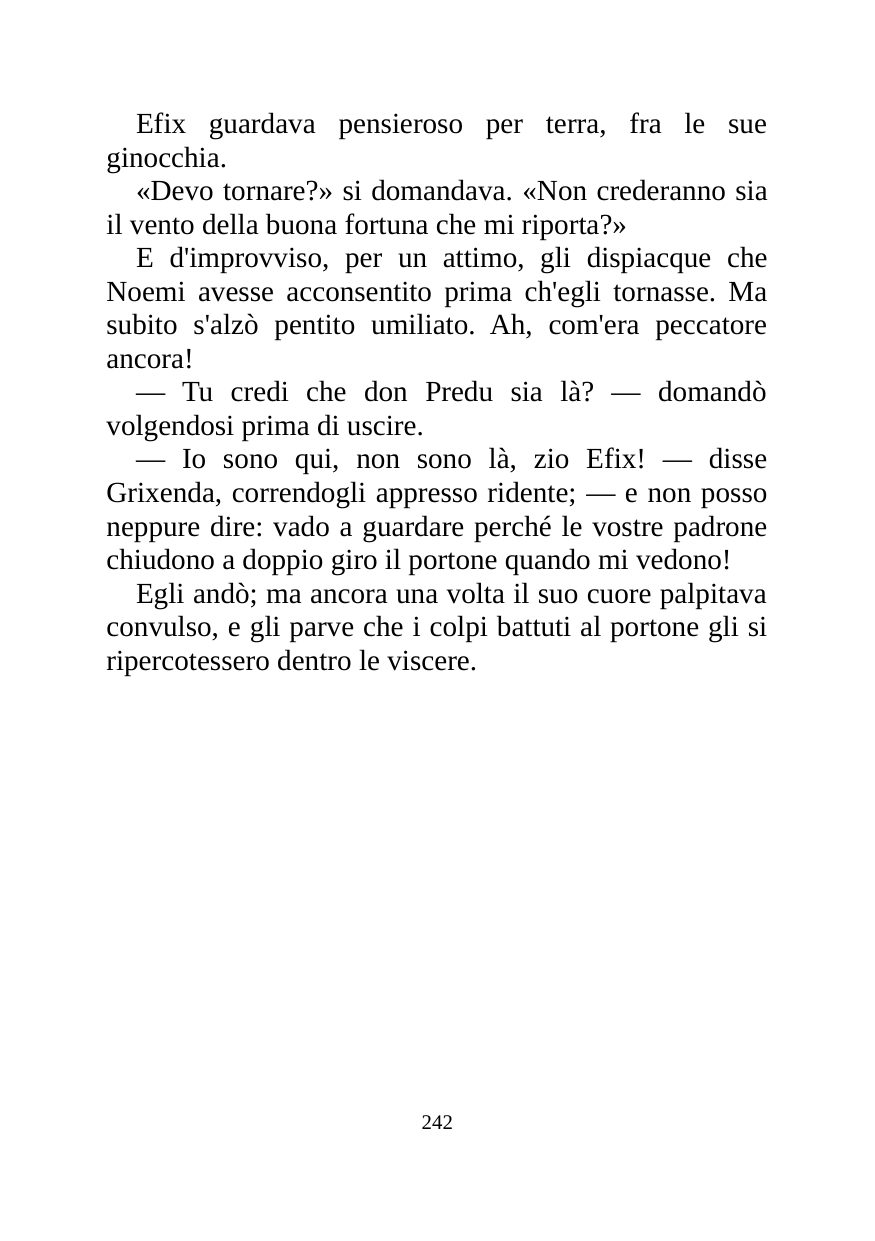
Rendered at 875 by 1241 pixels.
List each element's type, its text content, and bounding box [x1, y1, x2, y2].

text Efix guardava pensieroso per terra, fra le sue ginocchia. [106, 106, 768, 173]
text «Devo tornare?» si domandava. «Non crederanno sia il vento della buona fortuna che mi riporta?» [106, 173, 768, 240]
text — Tu credi che don Predu sia là? — domandò volgendosi prima di uscire. [106, 374, 768, 442]
text E d'improvviso, per un attimo, gli dispiacque che Noemi avesse acconsentito prima ch'egli tornasse. Ma subito s'alzò pentito umiliato. Ah, com'era peccatore ancora! [106, 240, 768, 374]
text Egli andò; ma ancora una volta il suo cuore palpitava convulso, e gli parve che i colpi battuti al portone gli si ripercotessero dentro le viscere. [106, 576, 768, 676]
text — Io sono qui, non sono là, zio Efix! — disse Grixenda, correndogli appresso ridente; — e non posso neppure dire: vado a guardare perché le vostre padrone chiudono a doppio giro il portone quando mi vedono! [106, 442, 768, 576]
